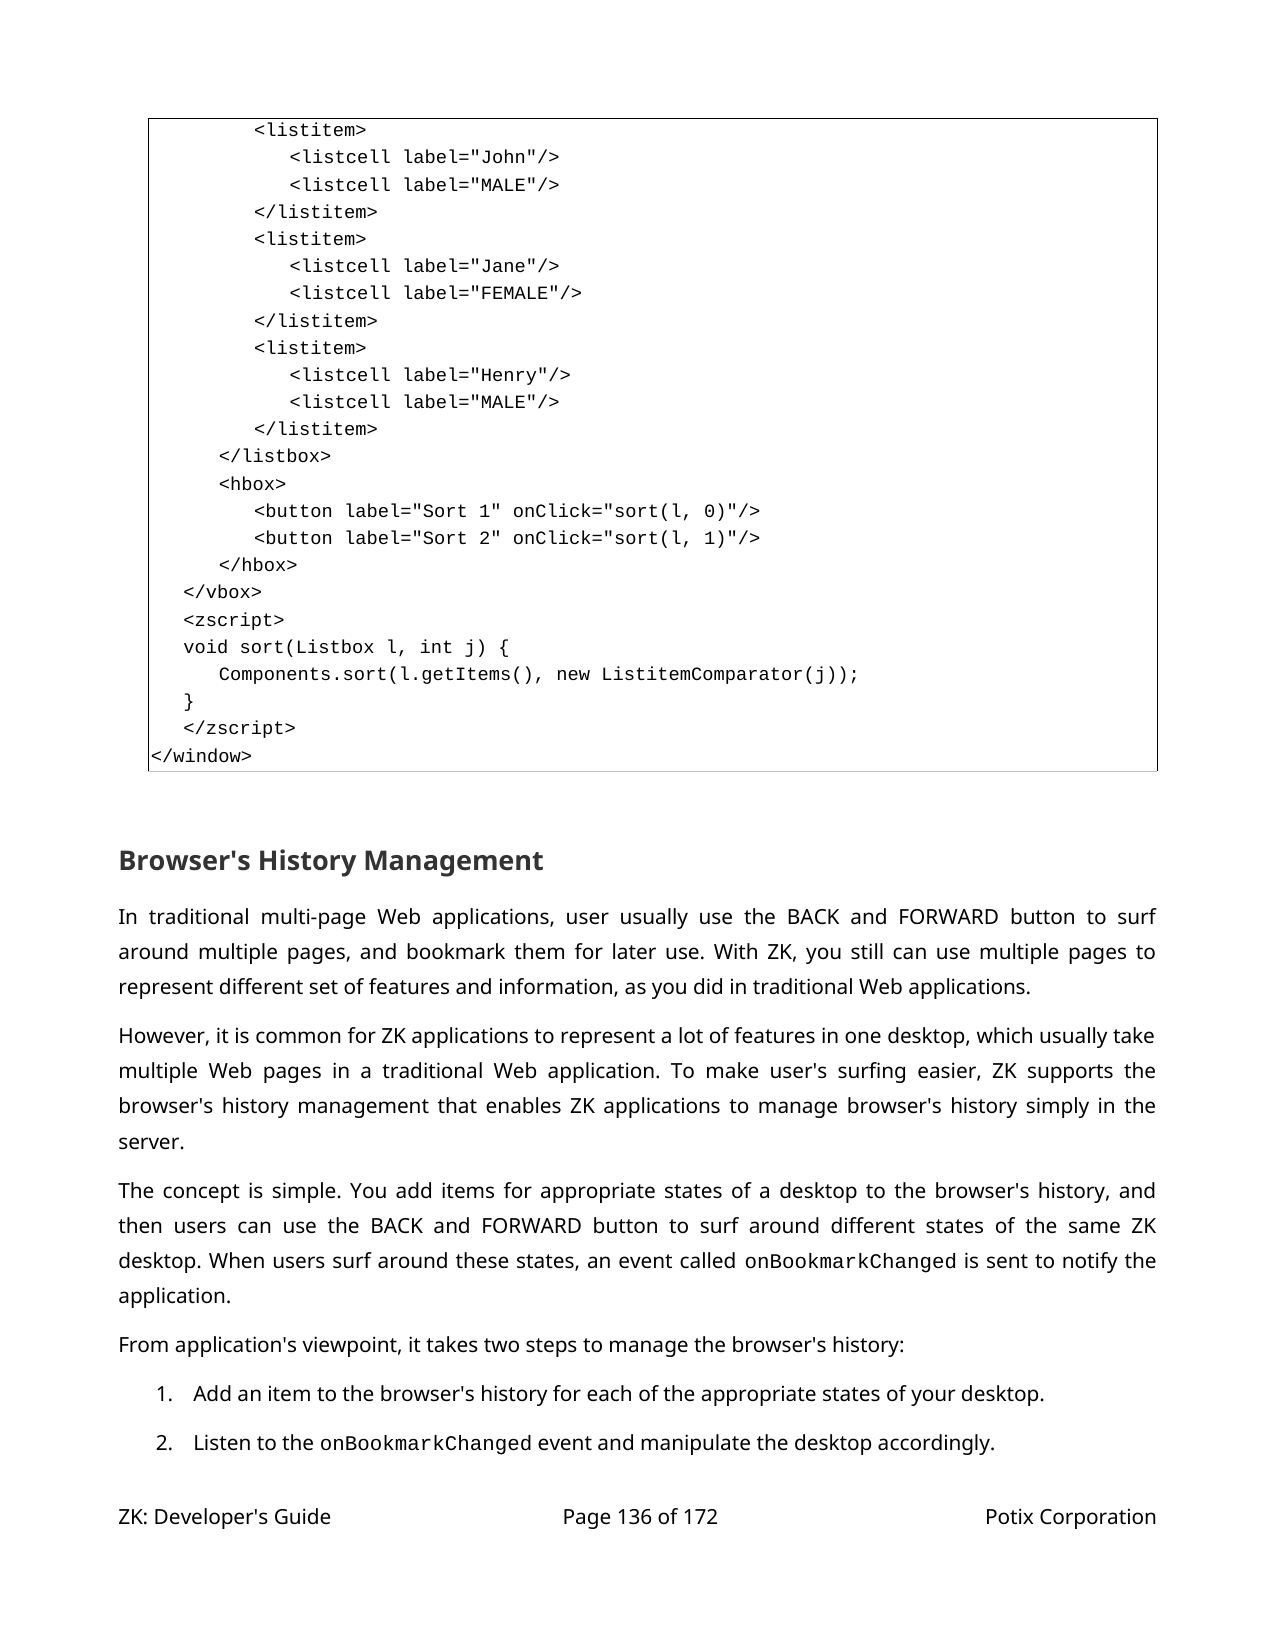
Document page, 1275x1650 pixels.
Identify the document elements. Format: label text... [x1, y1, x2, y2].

text Components.sort(l.getItems(), new ListitemComparator(j)); [149, 662, 1157, 686]
text <button label="Sort 1" onClick="sort(l, 0)"/> [149, 499, 1157, 523]
list Add an item to the browser's history for each of the appropriate states of your desktop. [156, 1379, 1157, 1408]
text </listitem> [149, 200, 1157, 224]
text <listitem> [149, 336, 1157, 360]
text </listbox> [149, 444, 1157, 469]
list Listen to the onBookmarkChanged event and manipulate the desktop accordingly. [156, 1428, 1157, 1457]
text </zscript> [149, 716, 1157, 741]
text <listcell label="MALE"/> [149, 172, 1157, 197]
subtitle Browser's History Management [118, 842, 1157, 878]
text <listcell label="John"/> [149, 145, 1157, 169]
text However, it is common for ZK applications to represent a lot of features in one desktop, which usually take multiple Web pages in a traditional Web application. To make user's surfing easier, ZK supports the browser's history management that enables ZK applications to manage browser's history simply in the server. [118, 1021, 1157, 1155]
text <button label="Sort 2" onClick="sort(l, 1)"/> [149, 526, 1157, 550]
text </vbox> [149, 580, 1157, 604]
text From application's viewpoint, it takes two steps to manage the browser's history: [118, 1331, 1157, 1359]
text <listcell label="Jane"/> [149, 254, 1157, 278]
text <listitem> [149, 227, 1157, 251]
text <listcell label="Henry"/> [149, 363, 1157, 387]
text The concept is simple. You add items for appropriate states of a desktop to the browser's history, and then users can use the BACK and FORWARD button to surf around different states of the same ZK desktop. When users surf around these states, an event called onBookmarkChanged is sent to notify the application. [118, 1176, 1157, 1310]
text </listitem> [149, 308, 1157, 333]
text <hbox> [149, 472, 1157, 496]
text <listcell label="FEMALE"/> [149, 281, 1157, 306]
text } [149, 689, 1157, 713]
text <listcell label="MALE"/> [149, 390, 1157, 414]
text In traditional multi-page Web applications, user usually use the BACK and FORWARD button to surf around multiple pages, and bookmark them for later use. With ZK, you still can use multiple pages to represent different set of features and information, as you did in traditional Web applications. [118, 902, 1157, 1001]
text void sort(Listbox l, int j) { [149, 635, 1157, 659]
text </hbox> [149, 553, 1157, 577]
text </window> [149, 743, 1157, 771]
text </listitem> [149, 417, 1157, 441]
text <listitem> [149, 119, 1157, 142]
text <zscript> [149, 607, 1157, 632]
